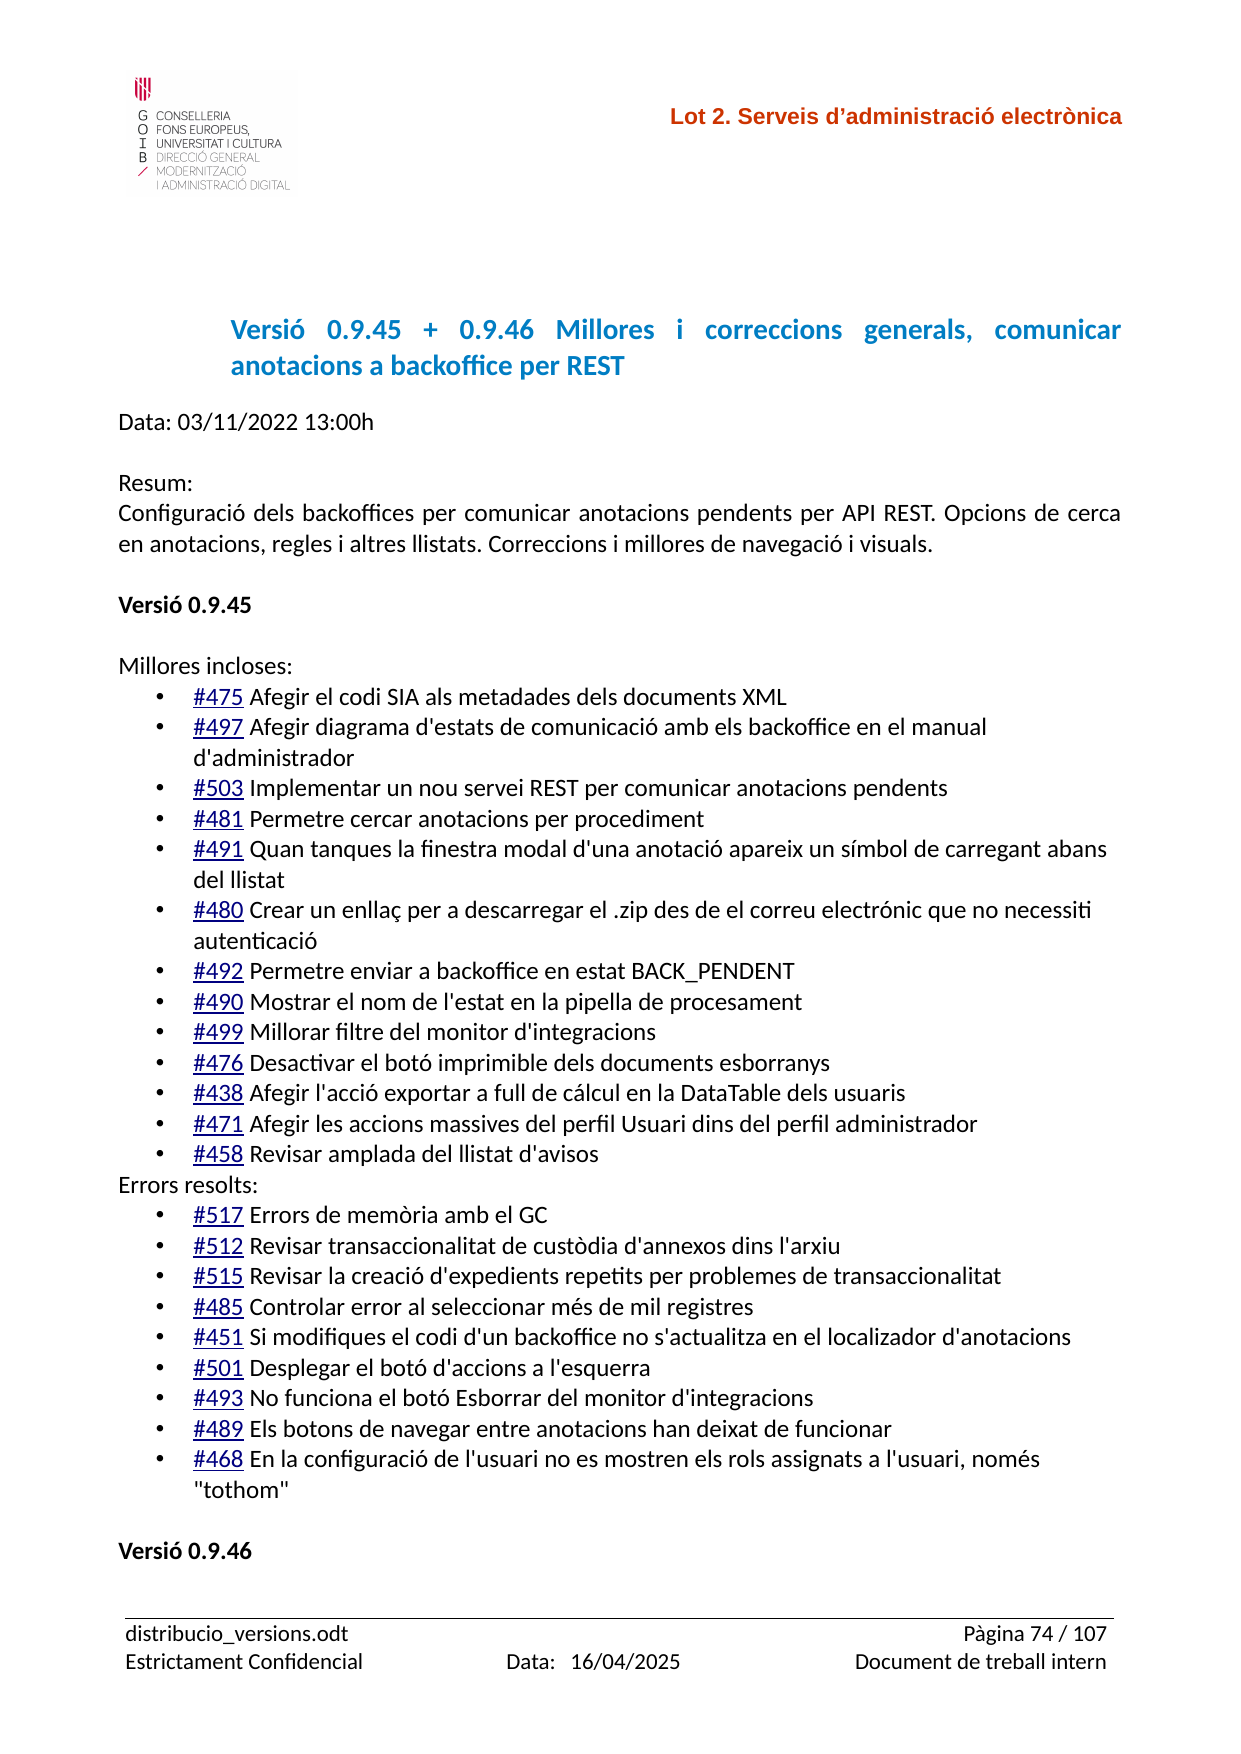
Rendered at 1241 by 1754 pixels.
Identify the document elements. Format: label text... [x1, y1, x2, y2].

list #491 Quan tanques la finestra modal d'una anotació apareix un símbol de carregant abans del llistat [156, 833, 1122, 894]
list #451 Si modifiques el codi d'un backoffice no s'actualitza en el localizador d'anotacions [156, 1322, 1122, 1352]
subtitle Versió 0.9.45 + 0.9.46 Millores i correccions generals, comunicar anotacions a backoffice per REST [153, 311, 1122, 382]
list #471 Afegir les accions massives del perfil Usuari dins del perfil administrador [156, 1108, 1122, 1138]
list #499 Millorar filtre del monitor d'integracions [156, 1016, 1122, 1047]
list #501 Desplegar el botó d'accions a l'esquerra [156, 1352, 1122, 1383]
list #503 Implementar un nou servei REST per comunicar anotacions pendents [156, 772, 1122, 803]
list #438 Afegir l'acció exportar a full de cálcul en la DataTable dels usuaris [156, 1077, 1122, 1108]
list #480 Crear un enllaç per a descarregar el .zip des de el correu electrónic que no necessiti autenticació [156, 894, 1122, 955]
text Data: 03/11/2022 13:00h [118, 406, 1122, 436]
list #476 Desactivar el botó imprimible dels documents esborranys [156, 1047, 1122, 1077]
list #485 Controlar error al seleccionar més de mil registres [156, 1291, 1122, 1322]
list #458 Revisar amplada del llistat d'avisos [156, 1138, 1122, 1169]
picture [126, 70, 299, 197]
text Millores incloses: [118, 650, 1122, 681]
list #512 Revisar transaccionalitat de custòdia d'annexos dins l'arxiu [156, 1230, 1122, 1261]
text Versió 0.9.46 [118, 1535, 1122, 1566]
list #515 Revisar la creació d'expedients repetits per problemes de transaccionalitat [156, 1261, 1122, 1291]
list #497 Afegir diagrama d'estats de comunicació amb els backoffice en el manual d'administrador [156, 711, 1122, 772]
text Resum: [118, 467, 1122, 497]
list #475 Afegir el codi SIA als metadades dels documents XML [156, 681, 1122, 711]
list #492 Permetre enviar a backoffice en estat BACK_PENDENT [156, 955, 1122, 986]
list #493 No funciona el botó Esborrar del monitor d'integracions [156, 1383, 1122, 1413]
list #517 Errors de memòria amb el GC [156, 1199, 1122, 1230]
list #489 Els botons de navegar entre anotacions han deixat de funcionar [156, 1413, 1122, 1444]
text Configuració dels backoffices per comunicar anotacions pendents per API REST. Opcions de cerca en anotacions, regles i altres llistats. Correccions i millores de navegació i visuals. [118, 497, 1122, 558]
text Versió 0.9.45 [118, 589, 1122, 619]
text Errors resolts: [118, 1169, 1122, 1199]
list #468 En la configuració de l'usuari no es mostren els rols assignats a l'usuari, només "tothom" [156, 1444, 1122, 1505]
list #490 Mostrar el nom de l'estat en la pipella de procesament [156, 986, 1122, 1016]
list #481 Permetre cercar anotacions per procediment [156, 803, 1122, 833]
